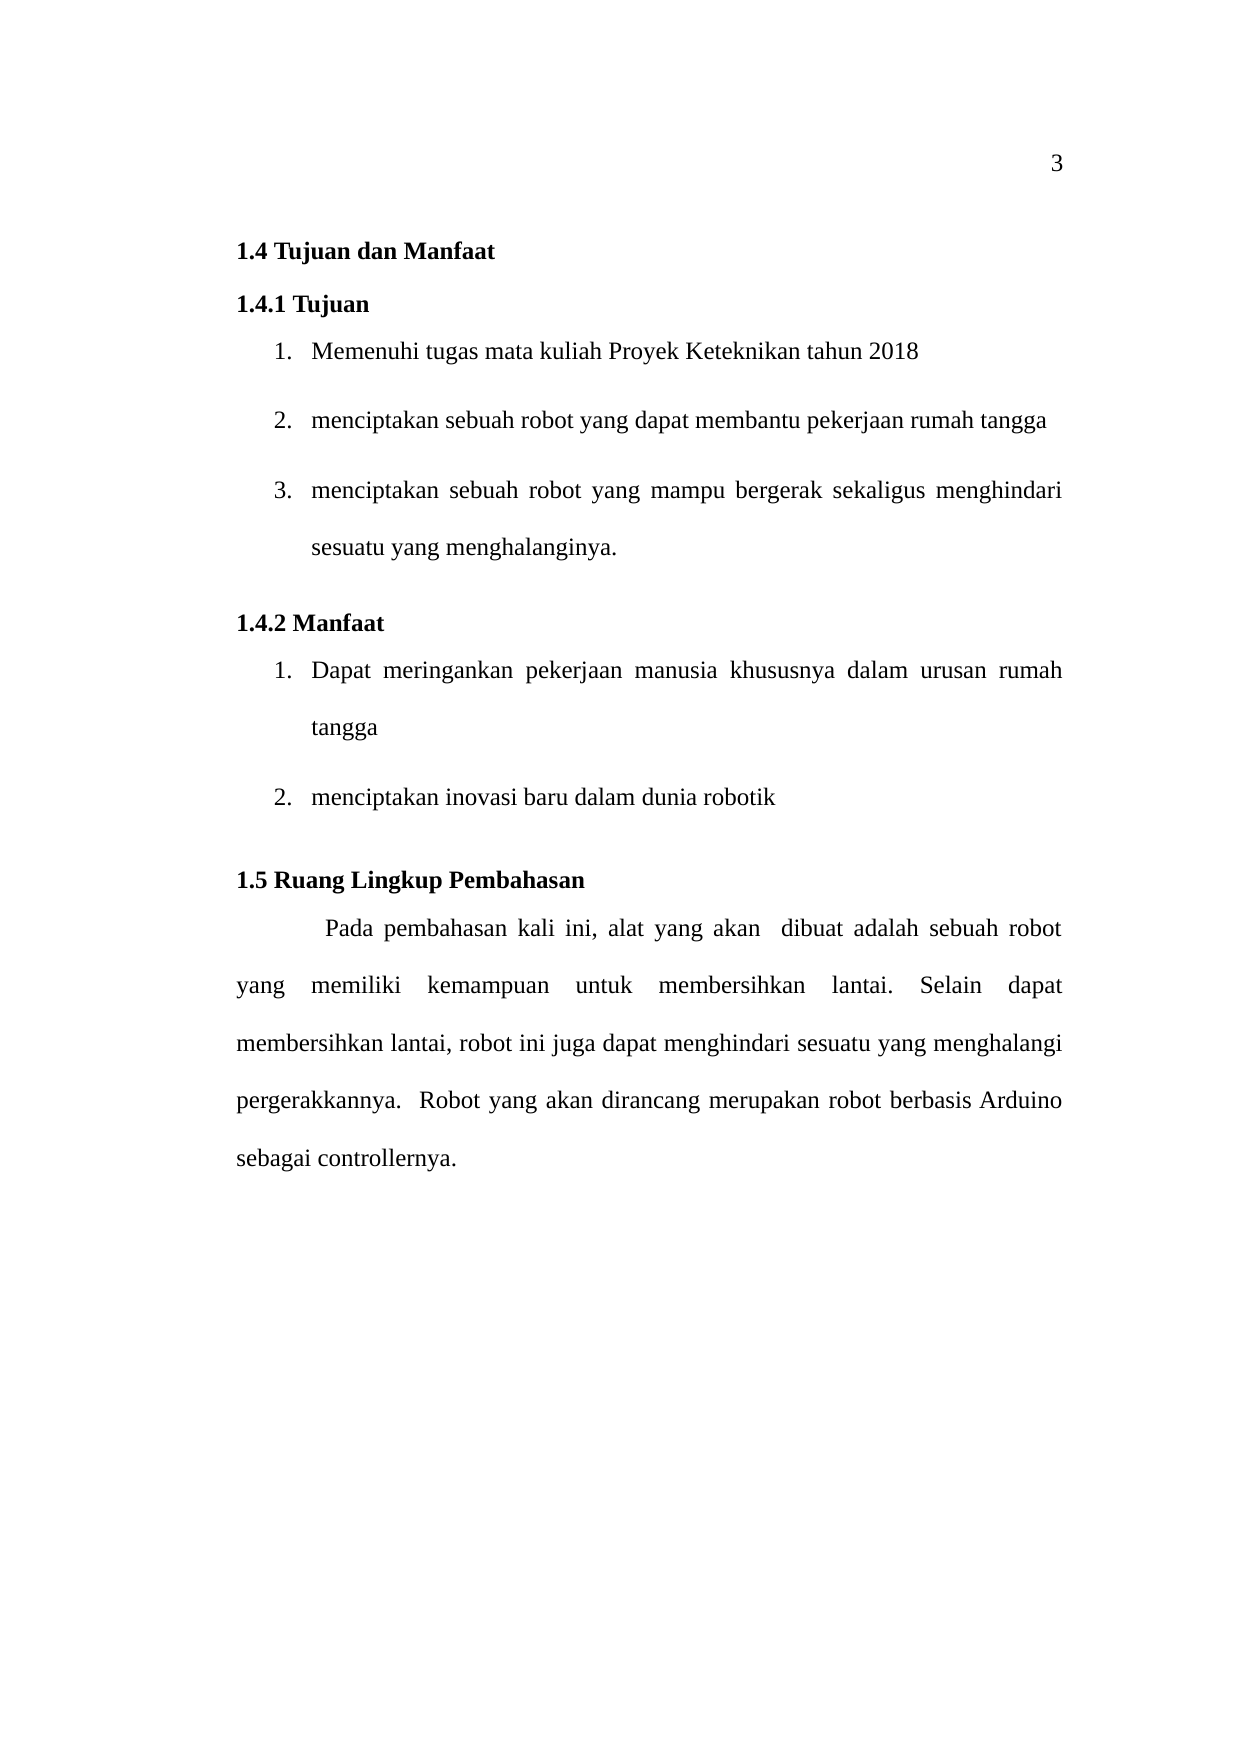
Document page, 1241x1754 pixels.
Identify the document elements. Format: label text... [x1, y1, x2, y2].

text Pada pembahasan kali ini, alat yang akan dibuat adalah sebuah robot yang memiliki kemampuan untuk membersihkan lantai. Selain dapat membersihkan lantai, robot ini juga dapat menghindari sesuatu yang menghalangi pergerakkannya. Robot yang akan dirancang merupakan robot berbasis Arduino sebagai controllernya. [236, 913, 1063, 1171]
list Memenuhi tugas mata kuliah Proyek Keteknikan tahun 2018 [274, 336, 1063, 365]
list menciptakan sebuah robot yang dapat membantu pekerjaan rumah tangga [274, 406, 1063, 434]
subtitle Tujuan [236, 289, 1063, 318]
subtitle Ruang Lingkup Pembahasan [236, 866, 1063, 894]
list menciptakan inovasi baru dalam dunia robotik [274, 782, 1063, 810]
list Dapat meringankan pekerjaan manusia khususnya dalam urusan rumah tangga [274, 655, 1063, 741]
subtitle Manfaat [236, 608, 1063, 636]
list menciptakan sebuah robot yang mampu bergerak sekaligus menghindari sesuatu yang menghalanginya. [274, 475, 1063, 561]
subtitle Tujuan dan Manfaat [236, 236, 1063, 265]
